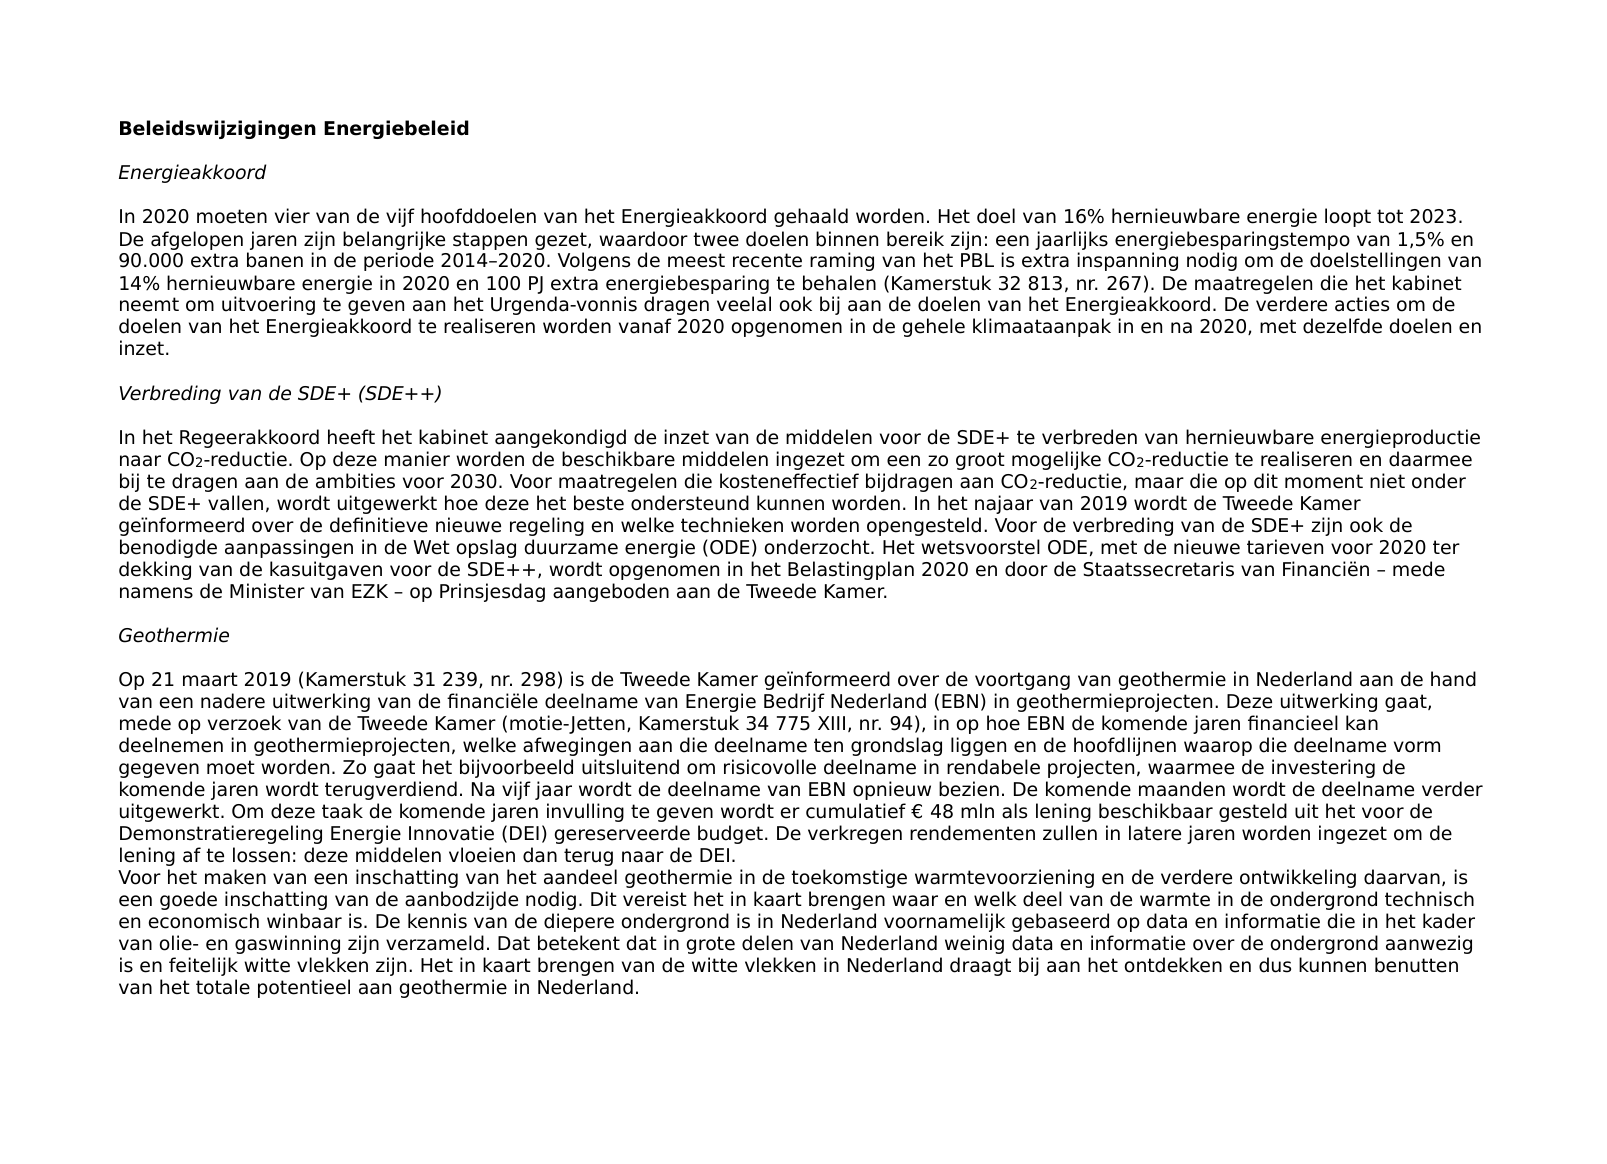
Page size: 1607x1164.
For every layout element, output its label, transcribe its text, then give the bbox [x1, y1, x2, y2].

text In het Regeerakkoord heeft het kabinet aangekondigd de inzet van de middelen voor de SDE+ te verbreden van hernieuwbare energieproductie naar CO2-reductie. Op deze manier worden de beschikbare middelen ingezet om een zo groot mogelijke CO2-reductie te realiseren en daarmee bij te dragen aan de ambities voor 2030. Voor maatregelen die kosteneffectief bijdragen aan CO2-reductie, maar die op dit moment niet onder de SDE+ vallen, wordt uitgewerkt hoe deze het beste ondersteund kunnen worden. In het najaar van 2019 wordt de Tweede Kamer geïnformeerd over de definitieve nieuwe regeling en welke technieken worden opengesteld. Voor de verbreding van de SDE+ zijn ook de benodigde aanpassingen in de Wet opslag duurzame energie (ODE) onderzocht. Het wetsvoorstel ODE, met de nieuwe tarieven voor 2020 ter dekking van de kasuitgaven voor de SDE++, wordt opgenomen in het Belastingplan 2020 en door de Staatssecretaris van Financiën – mede namens de Minister van EZK – op Prinsjesdag aangeboden aan de Tweede Kamer. [118, 427, 1488, 602]
subtitle Energieakkoord [118, 162, 1488, 184]
subtitle Geothermie [118, 625, 1488, 647]
text Voor het maken van een inschatting van het aandeel geothermie in de toekomstige warmtevoorziening en de verdere ontwikkeling daarvan, is een goede inschatting van de aanbodzijde nodig. Dit vereist het in kaart brengen waar en welk deel van de warmte in de ondergrond technisch en economisch winbaar is. De kennis van de diepere ondergrond is in Nederland voornamelijk gebaseerd op data en informatie die in het kader van olie- en gaswinning zijn verzameld. Dat betekent dat in grote delen van Nederland weinig data en informatie over de ondergrond aanwezig is en feitelijk witte vlekken zijn. Het in kaart brengen van de witte vlekken in Nederland draagt bij aan het ontdekken en dus kunnen benutten van het totale potentieel aan geothermie in Nederland. [118, 867, 1488, 998]
subtitle Verbreding van de SDE+ (SDE++) [118, 382, 1488, 404]
subtitle Beleidswijzigingen Energiebeleid [118, 118, 1488, 140]
text Op 21 maart 2019 (Kamerstuk 31 239, nr. 298) is de Tweede Kamer geïnformeerd over de voortgang van geothermie in Nederland aan de hand van een nadere uitwerking van de financiële deelname van Energie Bedrijf Nederland (EBN) in geothermieprojecten. Deze uitwerking gaat, mede op verzoek van de Tweede Kamer (motie-Jetten, Kamerstuk 34 775 XIII, nr. 94), in op hoe EBN de komende jaren financieel kan deelnemen in geothermieprojecten, welke afwegingen aan die deelname ten grondslag liggen en de hoofdlijnen waarop die deelname vorm gegeven moet worden. Zo gaat het bijvoorbeeld uitsluitend om risicovolle deelname in rendabele projecten, waarmee de investering de komende jaren wordt terugverdiend. Na vijf jaar wordt de deelname van EBN opnieuw bezien. De komende maanden wordt de deelname verder uitgewerkt. Om deze taak de komende jaren invulling te geven wordt er cumulatief € 48 mln als lening beschikbaar gesteld uit het voor de Demonstratieregeling Energie Innovatie (DEI) gereserveerde budget. De verkregen rendementen zullen in latere jaren worden ingezet om de lening af te lossen: deze middelen vloeien dan terug naar de DEI. [118, 669, 1488, 867]
text In 2020 moeten vier van de vijf hoofddoelen van het Energieakkoord gehaald worden. Het doel van 16% hernieuwbare energie loopt tot 2023. De afgelopen jaren zijn belangrijke stappen gezet, waardoor twee doelen binnen bereik zijn: een jaarlijks energiebesparingstempo van 1,5% en 90.000 extra banen in de periode 2014–2020. Volgens de meest recente raming van het PBL is extra inspanning nodig om de doelstellingen van 14% hernieuwbare energie in 2020 en 100 PJ extra energiebesparing te behalen (Kamerstuk 32 813, nr. 267). De maatregelen die het kabinet neemt om uitvoering te geven aan het Urgenda-vonnis dragen veelal ook bij aan de doelen van het Energieakkoord. De verdere acties om de doelen van het Energieakkoord te realiseren worden vanaf 2020 opgenomen in de gehele klimaataanpak in en na 2020, met dezelfde doelen en inzet. [118, 206, 1488, 360]
